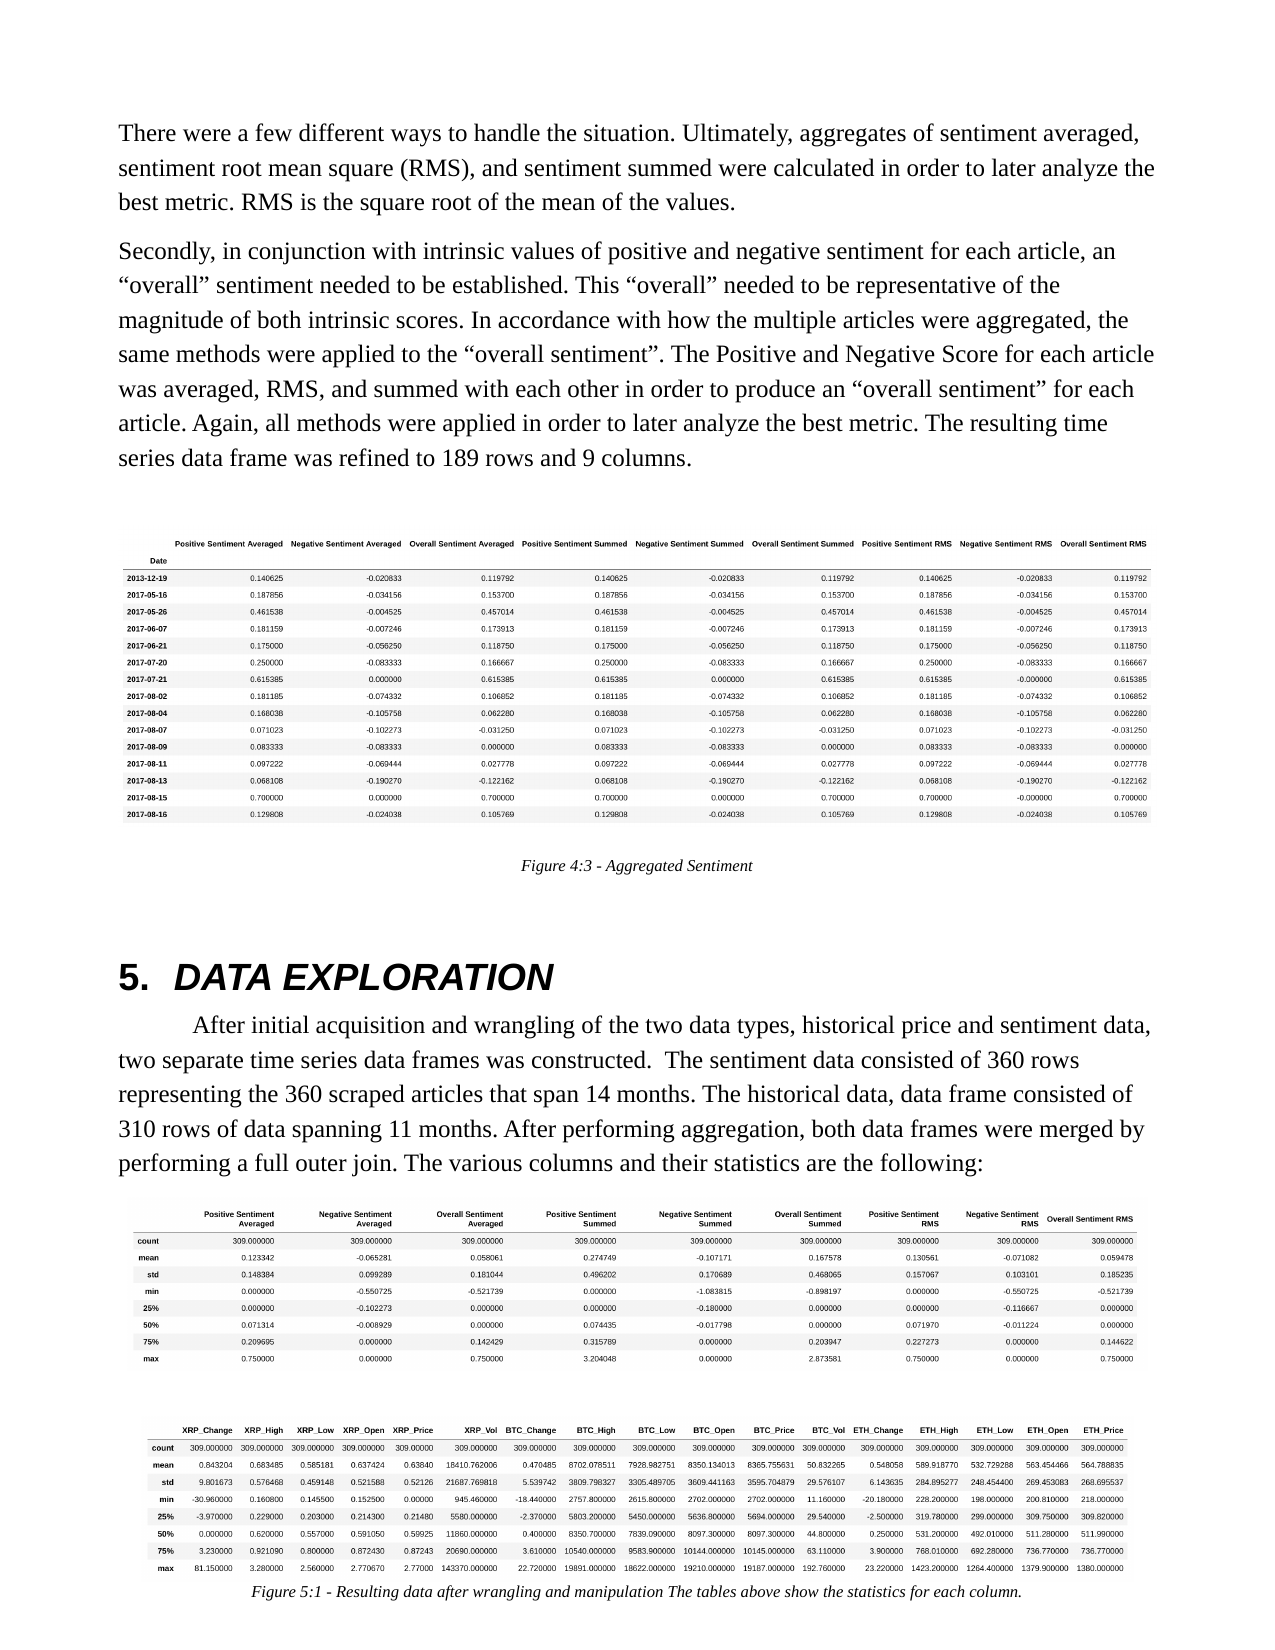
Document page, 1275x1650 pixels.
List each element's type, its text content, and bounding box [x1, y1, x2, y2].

text Figure 5:1 - Resulting data after wrangling and manipulation The tables above show the statistics for each column. [141, 1582, 1134, 1601]
picture [127, 1197, 1148, 1371]
picture [141, 1416, 1134, 1582]
text After initial acquisition and wrangling of the two data types, historical price and sentiment data, two separate time series data frames was constructed. The sentiment data consisted of 360 rows representing the 360 scraped articles that span 14 months. The historical data, data frame consisted of 310 rows of data spanning 11 months. After performing aggregation, both data frames were merged by performing a full outer join. The various columns and their statistics are the following: [118, 1011, 1157, 1177]
text Secondly, in conjunction with intrinsic values of positive and negative sentiment for each article, an “overall” sentiment needed to be established. This “overall” needed to be representative of the magnitude of both intrinsic scores. In accordance with how the multiple articles were aggregated, the same methods were applied to the “overall sentiment”. The Positive and Negative Score for each article was averaged, RMS, and summed with each other in order to produce an “overall sentiment” for each article. Again, all methods were applied in order to later analyze the best metric. The resulting time series data frame was refined to 189 rows and 9 columns. [118, 236, 1157, 472]
text Figure 4:3 - Aggregated Sentiment [118, 827, 1157, 874]
text There were a few different ways to handle the situation. Ultimately, aggregates of sentiment averaged, sentiment root mean square (RMS), and sentiment summed were calculated in order to later analyze the best metric. RMS is the square root of the mean of the values. [118, 118, 1157, 216]
subtitle DATA EXPLORATION [118, 954, 1157, 998]
picture [118, 525, 1157, 827]
